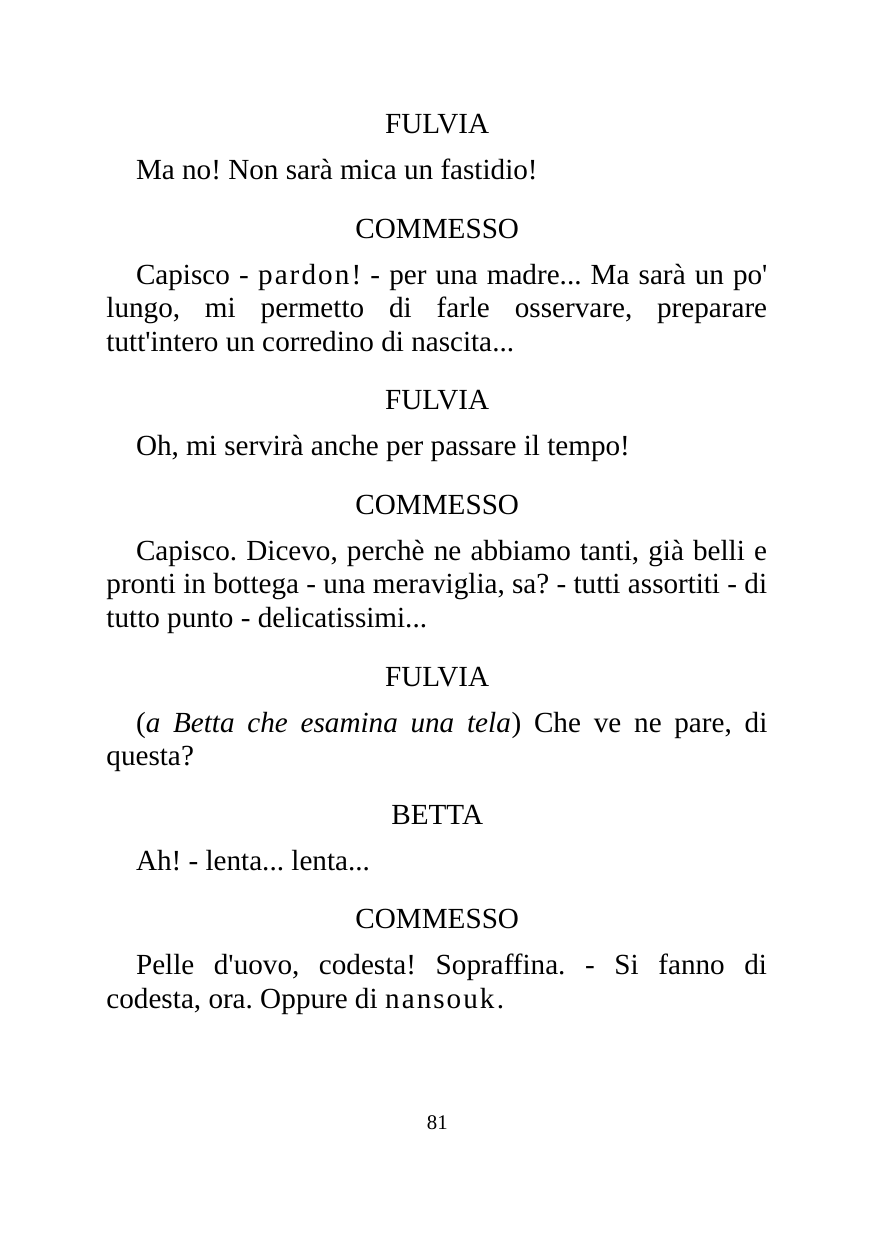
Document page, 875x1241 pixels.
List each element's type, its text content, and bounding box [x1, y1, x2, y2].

text Ma no! Non sarà mica un fastidio! [106, 152, 768, 186]
text Ah! - lenta... lenta... [106, 843, 768, 876]
text Oh, mi servirà anche per passare il tempo! [106, 428, 768, 462]
text FULVIA [106, 106, 768, 140]
text COMMESSO [106, 211, 768, 244]
text Capisco. Dicevo, perchè ne abbiamo tanti, già belli e pronti in bottega - una meraviglia, sa? - tutti assortiti - di tutto punto - delicatissimi... [106, 533, 768, 634]
text Pelle d'uovo, codesta! Sopraffina. - Si fanno di codesta, ora. Oppure di nansouk. [106, 947, 768, 1014]
text Capisco - pardon! - per una madre... Ma sarà un po' lungo, mi permetto di farle osservare, preparare tutt'intero un corredino di nascita... [106, 257, 768, 357]
text COMMESSO [106, 901, 768, 935]
text BETTA [106, 797, 768, 830]
text FULVIA [106, 659, 768, 692]
text COMMESSO [106, 487, 768, 521]
text (a Betta che esamina una tela) Che ve ne pare, di questa? [106, 705, 768, 772]
text FULVIA [106, 382, 768, 416]
